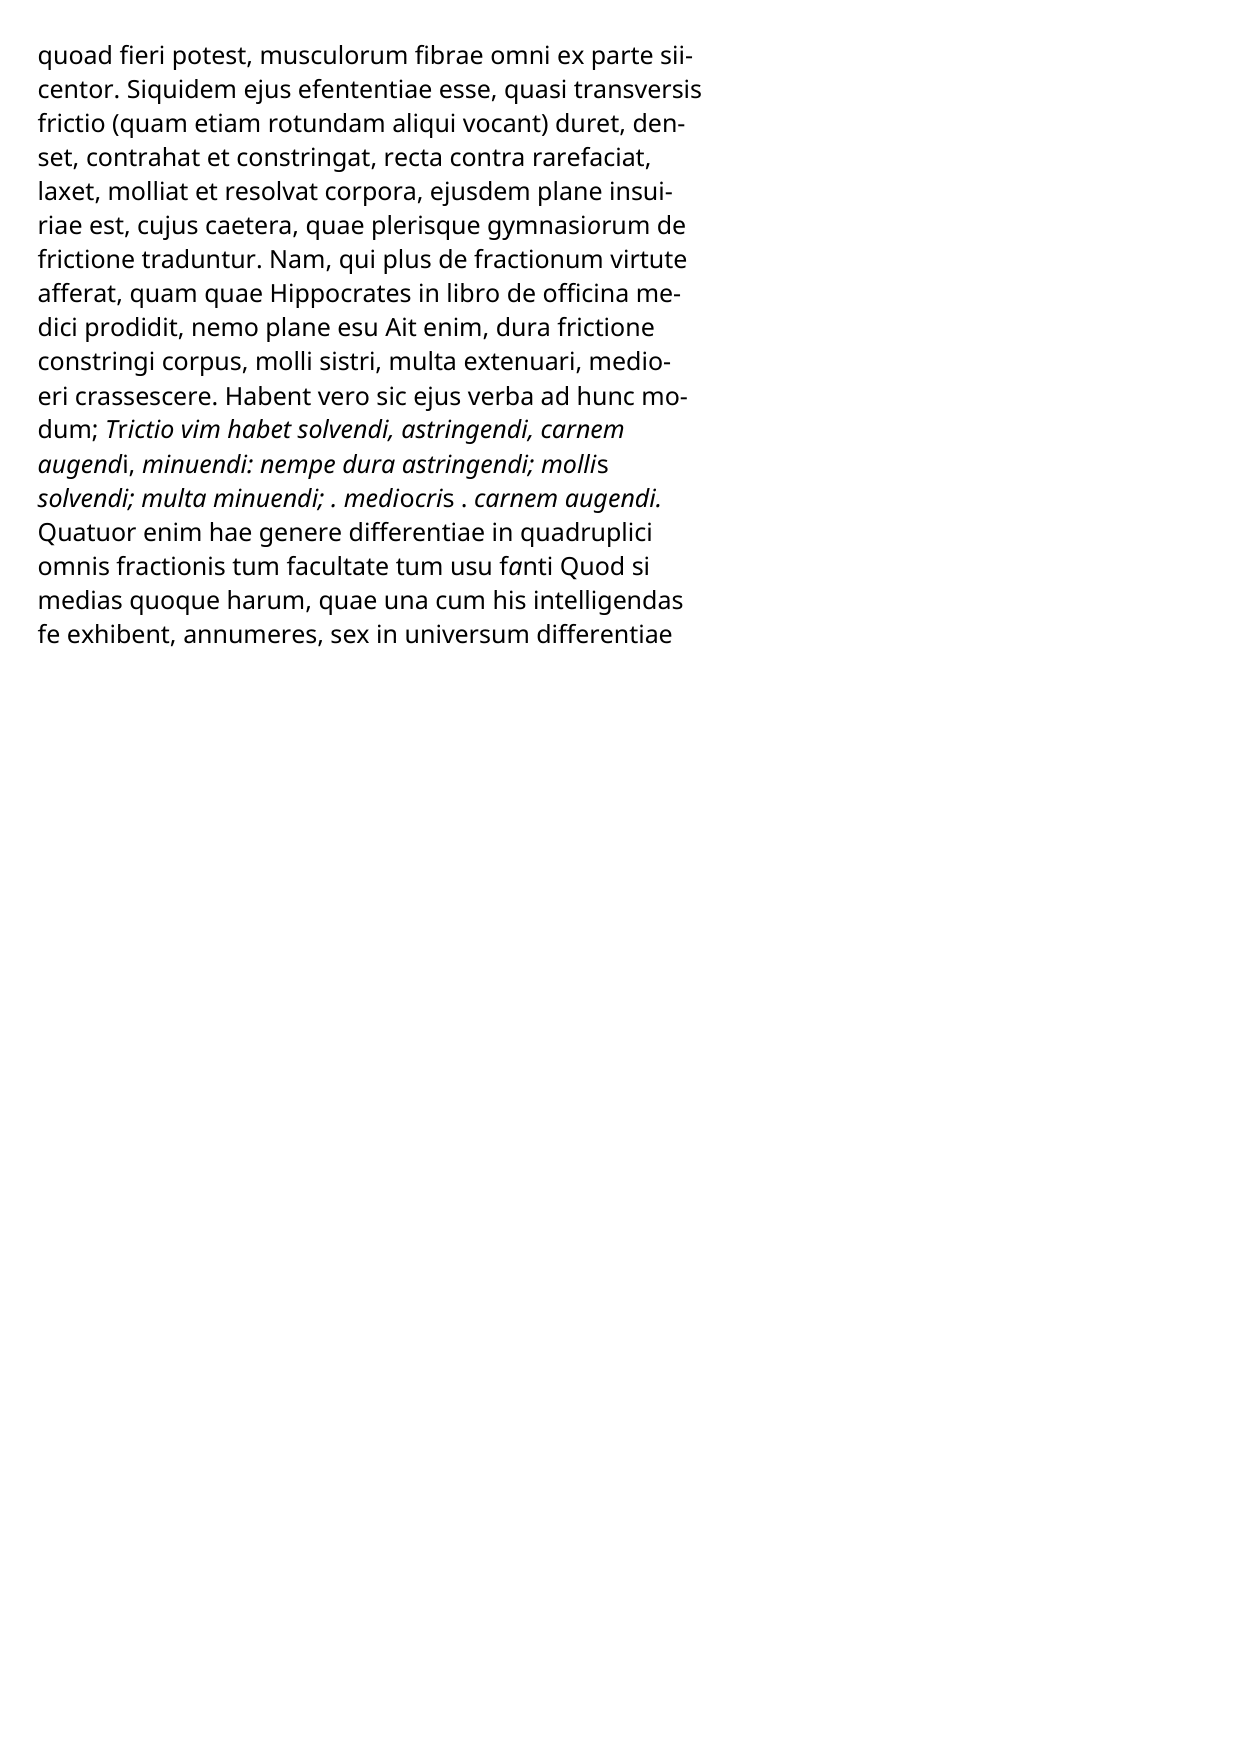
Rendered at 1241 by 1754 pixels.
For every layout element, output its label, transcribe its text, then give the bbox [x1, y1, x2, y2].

text quoad fieri potest, musculorum fibrae omni ex parte sii- centor. Siquidem ejus efententiae esse, quasi transversis frictio (quam etiam rotundam aliqui vocant) duret, den- set, contrahat et constringat, recta contra rarefaciat, laxet, molliat et resolvat corpora, ejusdem plane insui- riae est, cujus caetera, quae plerisque gymnasiorum de frictione traduntur. Nam, qui plus de fractionum virtute afferat, quam quae Hippocrates in libro de officina me- dici prodidit, nemo plane esu Ait enim, dura frictione constringi corpus, molli sistri, multa extenuari, medio- eri crassescere. Habent vero sic ejus verba ad hunc mo- dum; Trictio vim habet solvendi, astringendi, carnem augendi, minuendi: nempe dura astringendi; mollis solvendi; multa minuendi; . mediocris . carnem augendi. Quatuor enim hae genere differentiae in quadruplici omnis fractionis tum facultate tum usu fanti Quod si medias quoque harum, quae una cum his intelligendas fe exhibent, annumeres, sex in universum differentiae [37, 37, 1203, 651]
